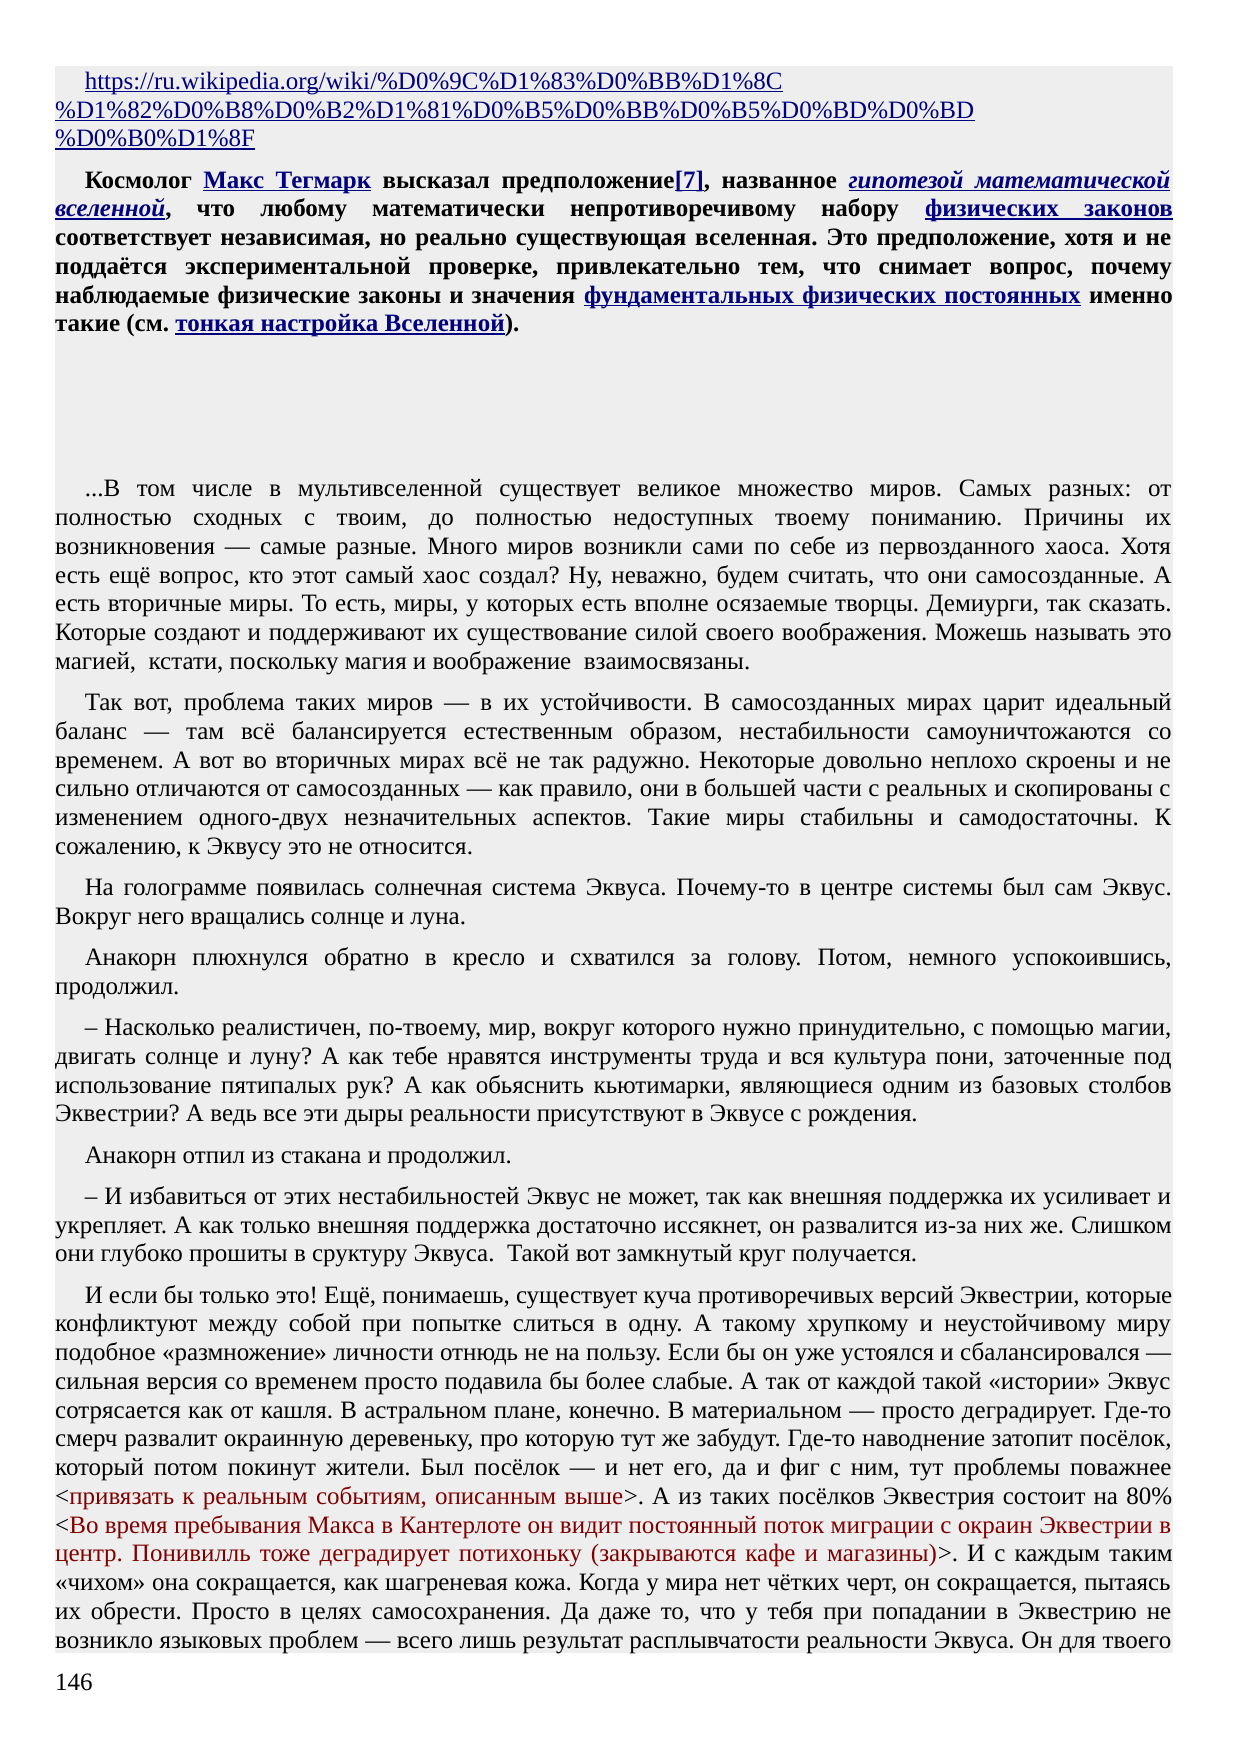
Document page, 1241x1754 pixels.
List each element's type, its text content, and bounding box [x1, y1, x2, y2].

text Анакорн отпил из стакана и продолжил. [55, 1140, 1173, 1168]
text https://ru.wikipedia.org/wiki/%D0%9C%D1%83%D0%BB%D1%8C%D1%82%D0%B8%D0%B2%D1%81%D0%B5%D0%BB%D0%B5%D0%BD%D0%BD%D0%B0%D1%8F [55, 66, 1173, 152]
text – И избавиться от этих нестабильностей Эквус не может, так как внешняя поддержка их усиливает и укрепляет. А как только внешняя поддержка достаточно иссякнет, он развалится из-за них же. Слишком они глубоко прошиты в сруктуру Эквуса. Такой вот замкнутый круг получается. [55, 1181, 1173, 1267]
text ...В том числе в мультивселенной существует великое множество миров. Самых разных: от полностью сходных с твоим, до полностью недоступных твоему пониманию. Причины их возникновения — самые разные. Много миров возникли сами по себе из первозданного хаоса. Хотя есть ещё вопрос, кто этот самый хаос создал? Ну, неважно, будем считать, что они самосозданные. А есть вторичные миры. То есть, миры, у которых есть вполне осязаемые творцы. Демиурги, так сказать. Которые создают и поддерживают их существование силой своего воображения. Можешь называть это магией, кстати, поскольку магия и воображение взаимосвязаны. [55, 473, 1173, 675]
text – Насколько реалистичен, по-твоему, мир, вокруг которого нужно принудительно, с помощью магии, двигать солнце и луну? А как тебе нравятся инструменты труда и вся культура пони, заточенные под использование пятипалых рук? А как обьяснить кьютимарки, являющиеся одним из базовых столбов Эквестрии? А ведь все эти дыры реальности присутствуют в Эквусе с рождения. [55, 1012, 1173, 1127]
text Анакорн плюхнулся обратно в кресло и схватился за голову. Потом, немного успокоившись, продолжил. [55, 942, 1173, 1000]
text Космолог Макс Тегмарк высказал предположение[7], названное гипотезой математической вселенной, что любому математически непротиворечивому набору физических законов соответствует независимая, но реально существующая вселенная. Это предположение, хотя и не поддаётся экспериментальной проверке, привлекательно тем, что снимает вопрос, почему наблюдаемые физические законы и значения фундаментальных физических постоянных именно такие (см. тонкая настройка Вселенной). [55, 165, 1173, 337]
text И если бы только это! Ещё, понимаешь, существует куча противоречивых версий Эквестрии, которые конфликтуют между собой при попытке слиться в одну. А такому хрупкому и неустойчивому миру подобное «размножение» личности отнюдь не на пользу. Если бы он уже устоялся и сбалансировался — сильная версия со временем просто подавила бы более слабые. А так от каждой такой «истории» Эквус сотрясается как от кашля. В астральном плане, конечно. В материальном — просто деградирует. Где-то смерч развалит окраинную деревеньку, про которую тут же забудут. Где-то наводнение затопит посёлок, который потом покинут жители. Был посёлок — и нет его, да и фиг с ним, тут проблемы поважнее <привязать к реальным событиям, описанным выше>. А из таких посёлков Эквестрия состоит на 80% <Во время пребывания Макса в Кантерлоте он видит постоянный поток миграции с окраин Эквестрии в центр. Понивилль тоже деградирует потихоньку (закрываются кафе и магазины)>. И с каждым таким «чихом» она сокращается, как шагреневая кожа. Когда у мира нет чётких черт, он сокращается, пытаясь их обрести. Просто в целях самосохранения. Да даже то, что у тебя при попадании в Эквестрию не возникло языковых проблем — всего лишь результат расплывчатости реальности Эквуса. Он для твоего [55, 1280, 1173, 1653]
text На голограмме появилась солнечная система Эквуса. Почему-то в центре системы был сам Эквус. Вокруг него вращались солнце и луна. [55, 872, 1173, 930]
text Так вот, проблема таких миров — в их устойчивости. В самосозданных мирах царит идеальный баланс — там всё балансируется естественным образом, нестабильности самоуничтожаются со временем. А вот во вторичных мирах всё не так радужно. Некоторые довольно неплохо скроены и не сильно отличаются от самосозданных — как правило, они в большей части с реальных и скопированы с изменением одного-двух незначительных аспектов. Такие миры стабильны и самодостаточны. К сожалению, к Эквусу это не относится. [55, 687, 1173, 860]
